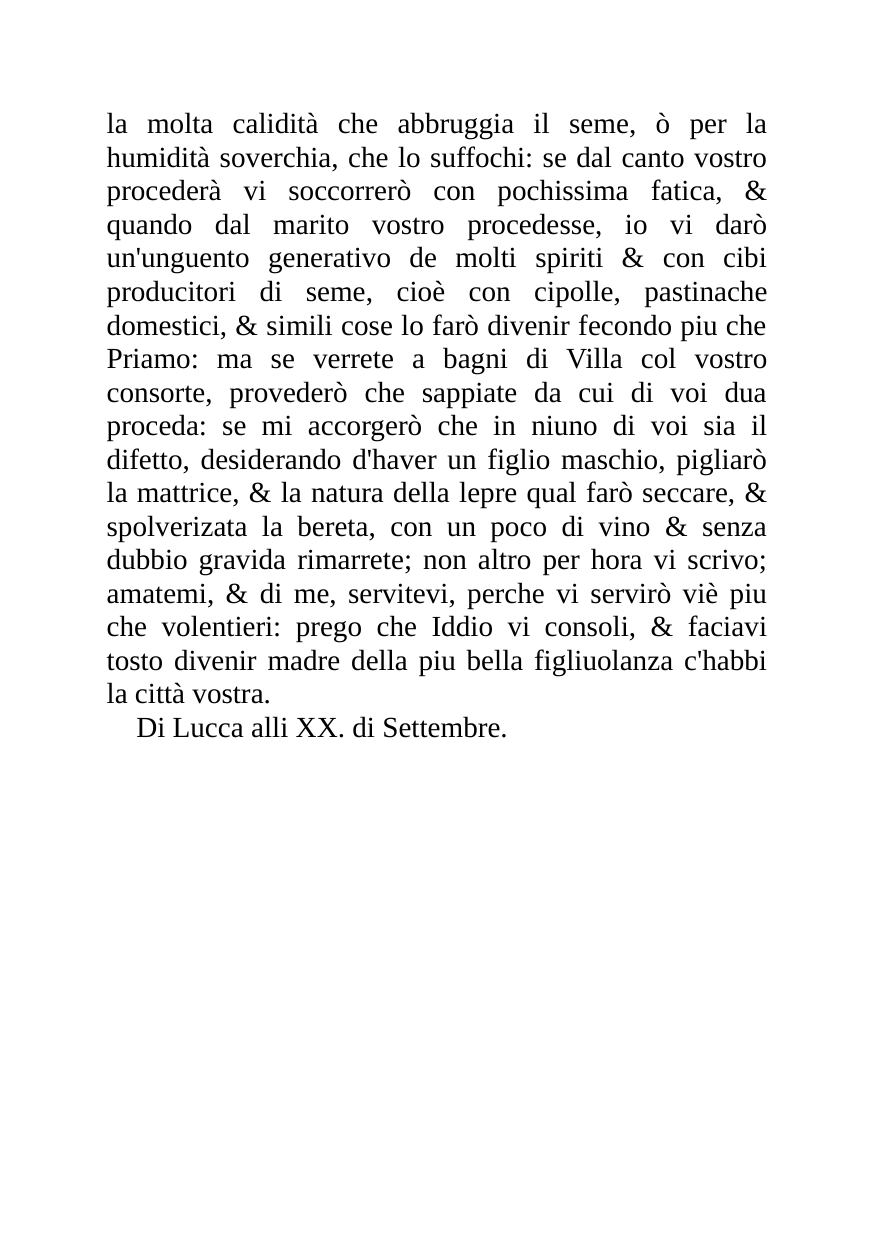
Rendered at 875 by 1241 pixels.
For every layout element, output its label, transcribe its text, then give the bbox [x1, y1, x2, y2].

text la molta calidità che abbruggia il seme, ò per la humidità soverchia, che lo suffochi: se dal canto vostro procederà vi soccorrerò con pochissima fatica, & quando dal marito vostro procedesse, io vi darò un'unguento generativo de molti spiriti & con cibi producitori di seme, cioè con cipolle, pastinache domestici, & simili cose lo farò divenir fecondo piu che Priamo: ma se verrete a bagni di Villa col vostro consorte, provederò che sappiate da cui di voi dua proceda: se mi accorgerò che in niuno di voi sia il difetto, desiderando d'haver un figlio maschio, pigliarò la mattrice, & la natura della lepre qual farò seccare, & spolverizata la bereta, con un poco di vino & senza dubbio gravida rimarrete; non altro per hora vi scrivo; amatemi, & di me, servitevi, perche vi servirò viè piu che volentieri: prego che Iddio vi consoli, & faciavi tosto divenir madre della piu bella figliuolanza c'habbi la città vostra. [106, 106, 768, 710]
text Di Lucca alli XX. di Settembre. [106, 710, 768, 744]
